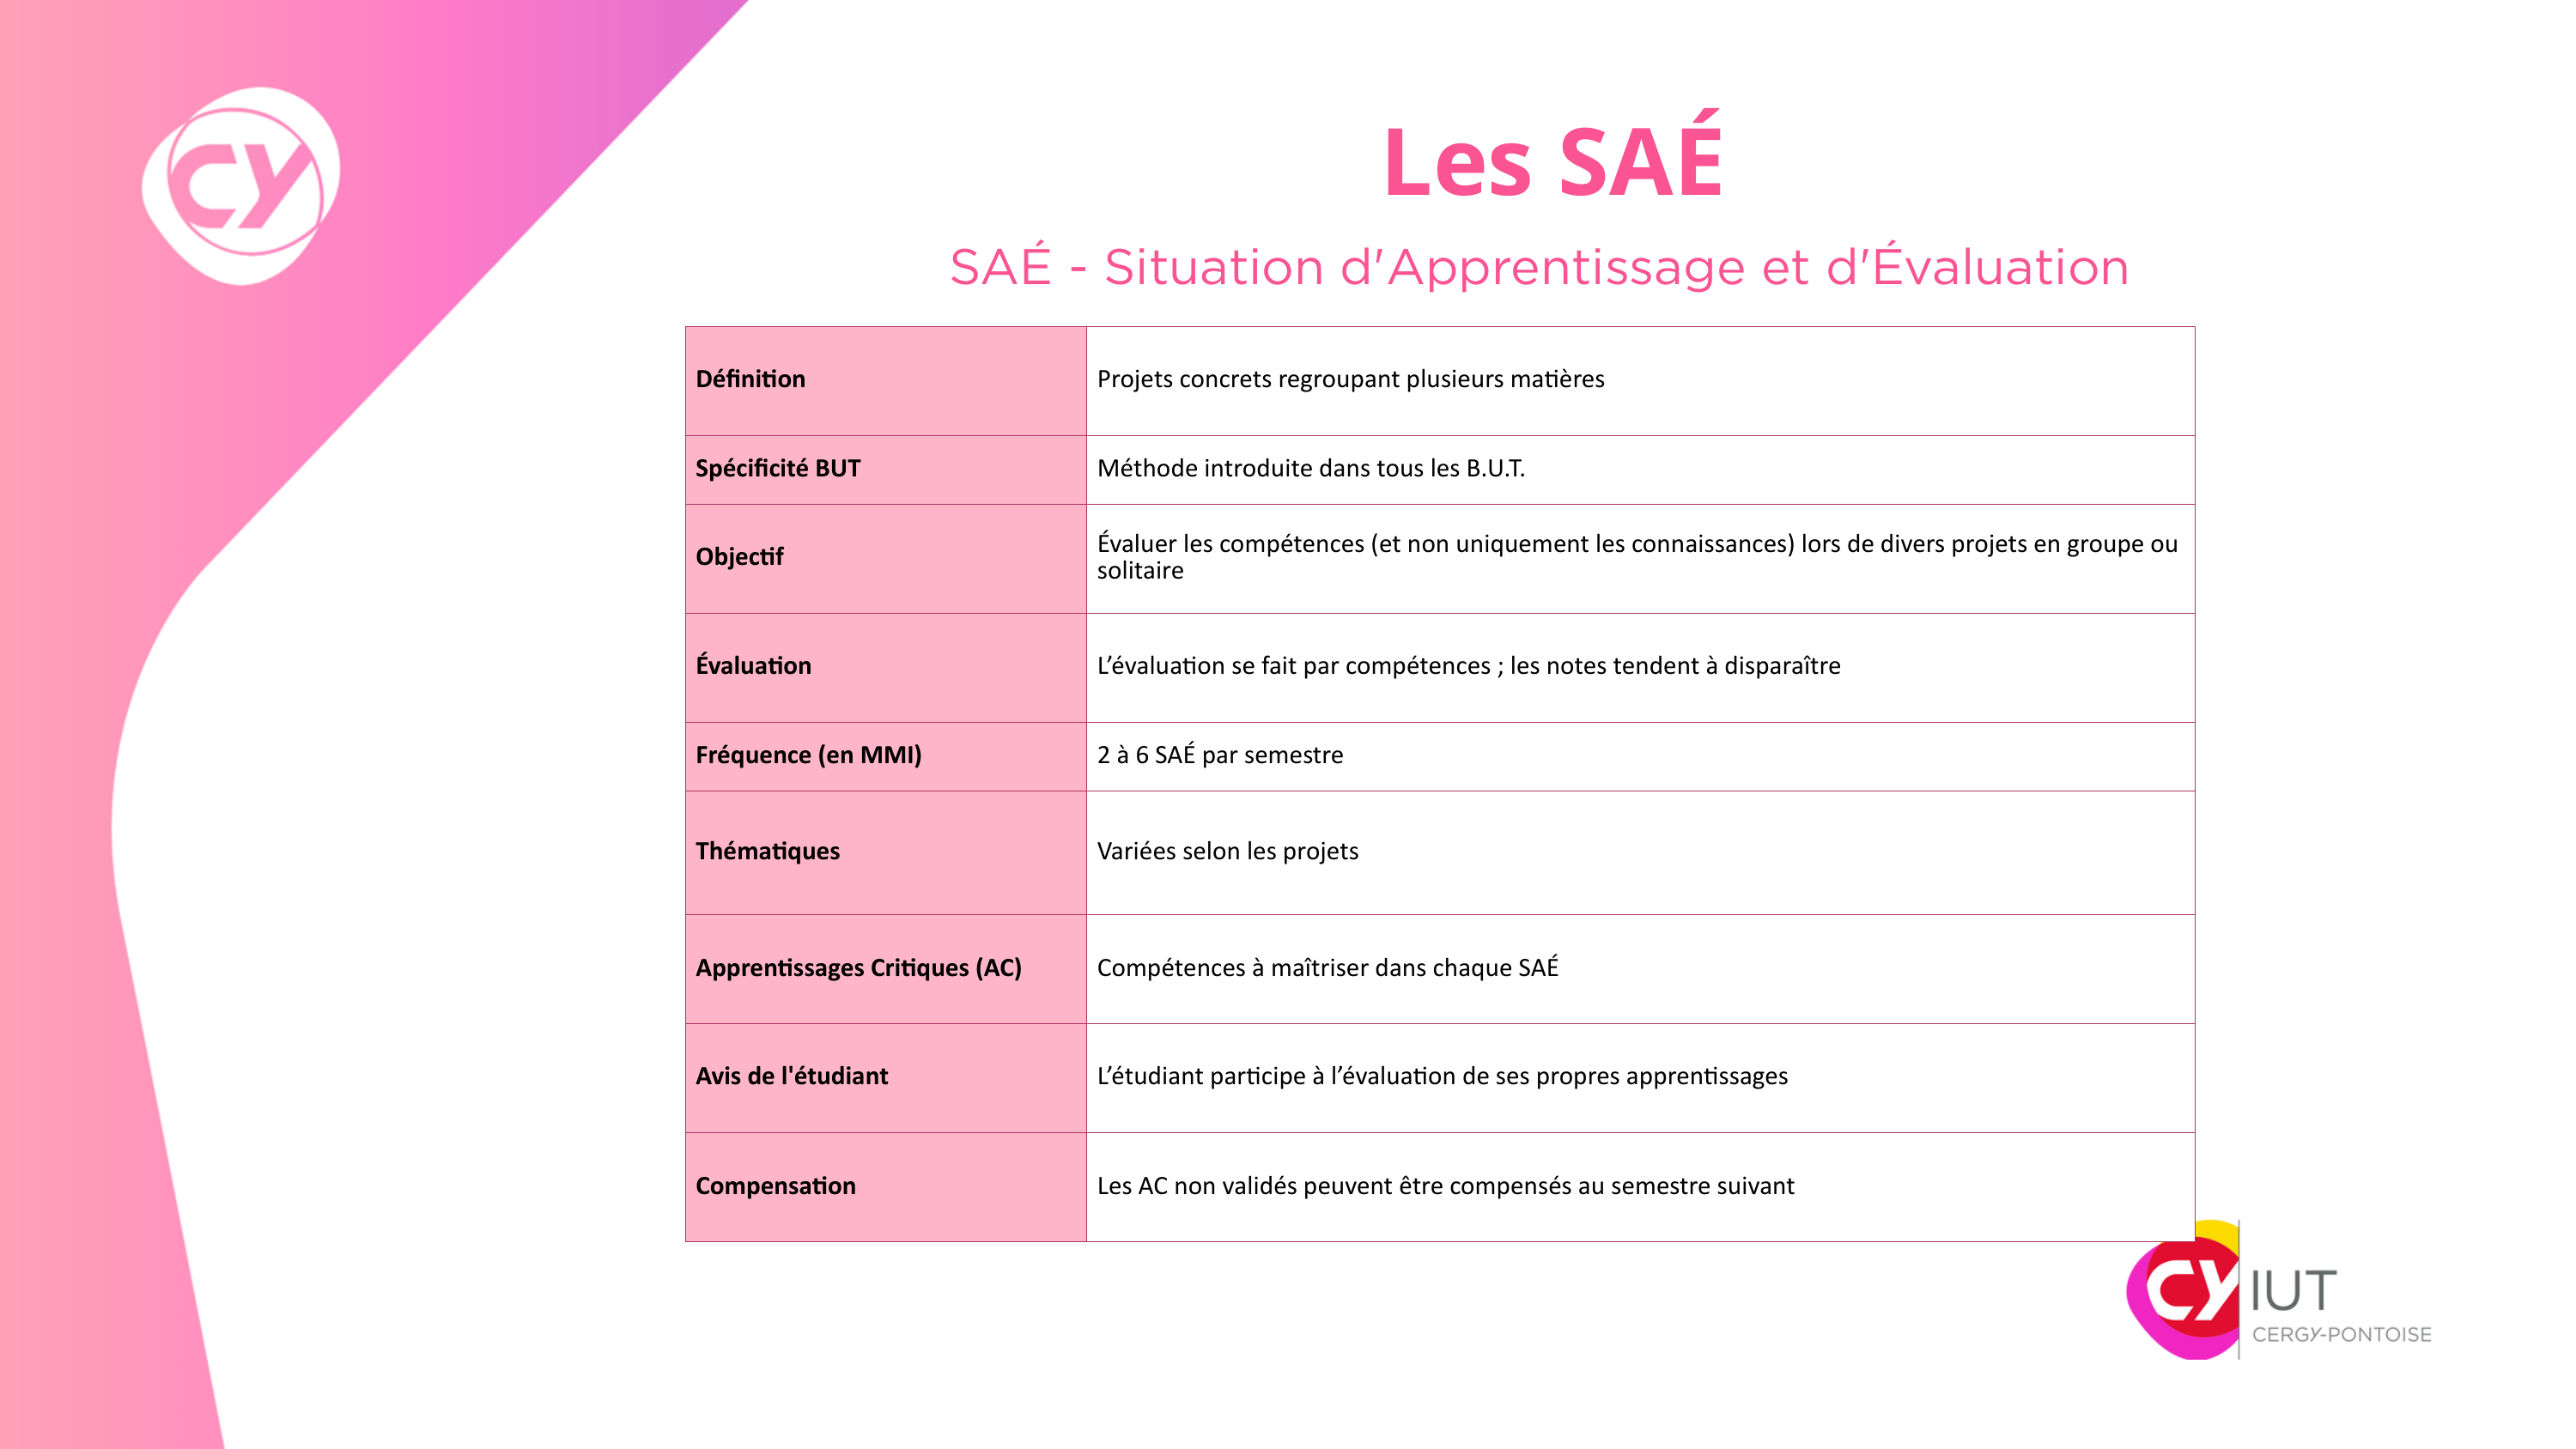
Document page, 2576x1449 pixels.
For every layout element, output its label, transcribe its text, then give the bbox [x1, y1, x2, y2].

table_cell Avis de l'étudiant [686, 1024, 1086, 1132]
text_box Les SAÉ [1342, 83, 1764, 214]
table_cell Compensation [686, 1133, 1086, 1241]
table_cell Évaluation [686, 614, 1086, 722]
table_cell L’étudiant participe à l’évaluation de ses propres apprentissages [1087, 1024, 2195, 1132]
table_cell Les AC non validés peuvent être compensés au semestre suivant [1087, 1133, 2195, 1241]
table_cell Spécificité BUT [686, 436, 1086, 504]
table_cell 2 à 6 SAÉ par semestre [1087, 723, 2195, 791]
table_cell Compétences à maîtriser dans chaque SAÉ [1087, 915, 2195, 1023]
table_header Projets concrets regroupant plusieurs matières [1087, 327, 2195, 435]
table_cell Apprentissages Critiques (AC) [686, 915, 1086, 1023]
text_box SAÉ - Situation d'Apprentissage et d'Évaluation [579, 224, 2501, 295]
table_cell Objectif [686, 505, 1086, 613]
picture [0, 0, 2576, 1449]
table_header Définition [686, 327, 1086, 435]
table_cell L’évaluation se fait par compétences ; les notes tendent à disparaître [1087, 614, 2195, 722]
table_cell Fréquence (en MMI) [686, 723, 1086, 791]
table_cell Variées selon les projets [1087, 791, 2195, 914]
table_cell Thématiques [686, 791, 1086, 914]
table_cell Méthode introduite dans tous les B.U.T. [1087, 436, 2195, 504]
table_cell Évaluer les compétences (et non uniquement les connaissances) lors de divers projets en groupe ou solitaire [1087, 505, 2195, 613]
